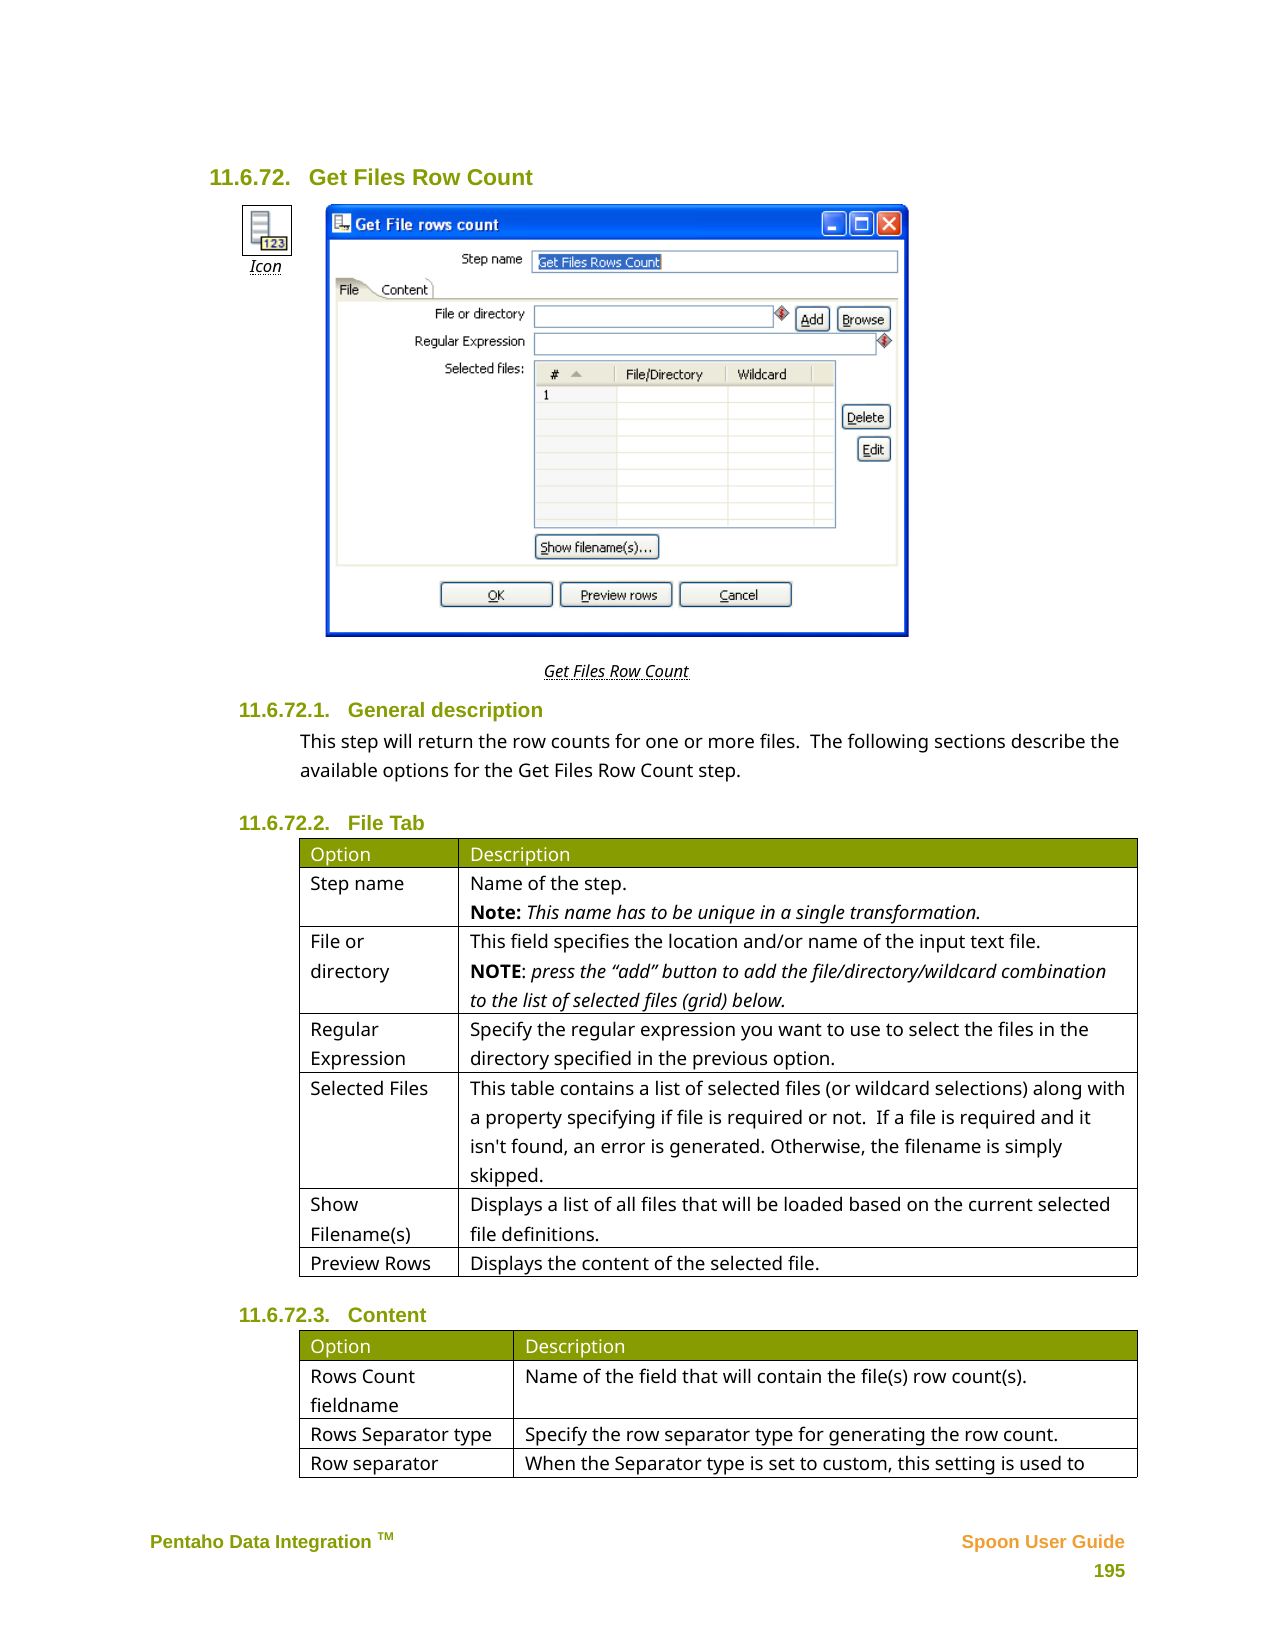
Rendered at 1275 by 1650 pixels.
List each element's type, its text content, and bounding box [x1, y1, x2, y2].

subtitle General description [239, 690, 1125, 724]
table_cell Preview Rows [300, 1248, 458, 1276]
table_header Option [300, 839, 458, 867]
table_cell Regular Expression [300, 1014, 458, 1072]
table_cell Row separator [300, 1449, 513, 1477]
table_cell Name of the field that will contain the file(s) row count(s). [514, 1361, 1137, 1418]
table_cell Displays a list of all files that will be loaded based on the current selected file definitions. [459, 1189, 1137, 1247]
table_header Description [514, 1331, 1137, 1360]
table_cell File or directory [300, 927, 458, 1013]
table_cell Selected Files [300, 1073, 458, 1188]
picture [325, 204, 909, 637]
table_cell Displays the content of the selected file. [459, 1248, 1137, 1276]
table_cell Specify the regular expression you want to use to select the files in the directory specified in the previous option. [459, 1014, 1137, 1072]
text This step will return the row counts for one or more files. The following sections describe the available options for the Get Files Row Count step. [300, 725, 1125, 783]
table_cell This field specifies the location and/or name of the input text file. NOTE: press the “add” button to add the file/directory/wildcard combination to the list of selected files (grid) below. [459, 927, 1137, 1013]
table_cell This table contains a list of selected files (or wildcard selections) along with a property specifying if file is required or not. If a file is required and it isn't found, an error is generated. Otherwise, the filename is simply skipped. [459, 1073, 1137, 1188]
subtitle Get Files Row Count [209, 157, 1125, 192]
table_cell Rows Count fieldname [300, 1361, 513, 1418]
text Icon [241, 254, 292, 278]
picture [244, 208, 289, 252]
table_cell Show Filename(s) [300, 1189, 458, 1247]
table_cell Specify the row separator type for generating the row count. [514, 1419, 1137, 1447]
table_cell Rows Separator type [300, 1419, 513, 1447]
text Get Files Row Count [326, 660, 909, 682]
subtitle File Tab [239, 802, 1125, 837]
table_cell Name of the step. Note: This name has to be unique in a single transformation. [459, 868, 1137, 926]
table_header Option [300, 1331, 513, 1360]
table_header Description [459, 839, 1137, 867]
table_cell When the Separator type is set to custom, this setting is used to [514, 1449, 1137, 1477]
subtitle Content [239, 1295, 1125, 1330]
table_cell Step name [300, 868, 458, 926]
